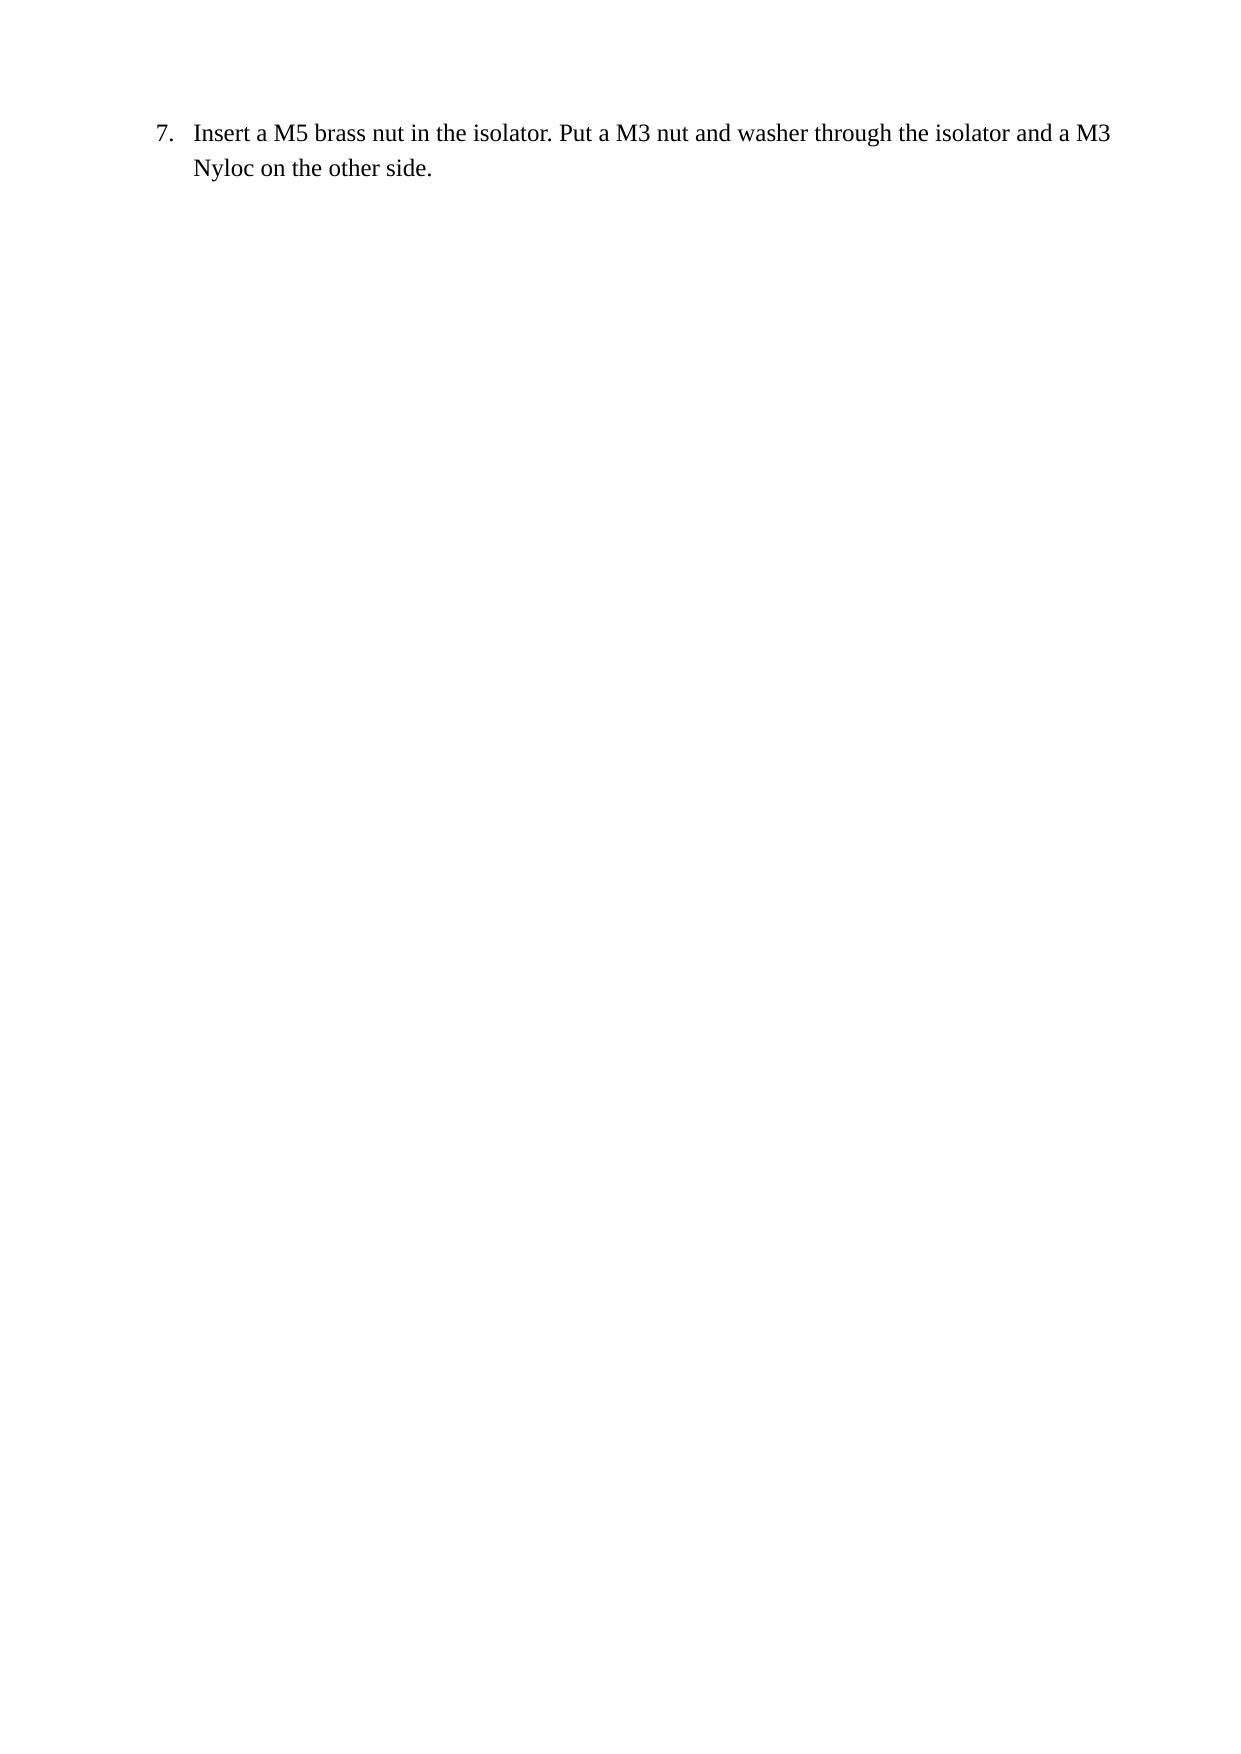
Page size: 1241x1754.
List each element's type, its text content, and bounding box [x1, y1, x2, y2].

list Insert a M5 brass nut in the isolator. Put a M3 nut and washer through the isolator and a M3 Nyloc on the other side. [156, 118, 1122, 181]
